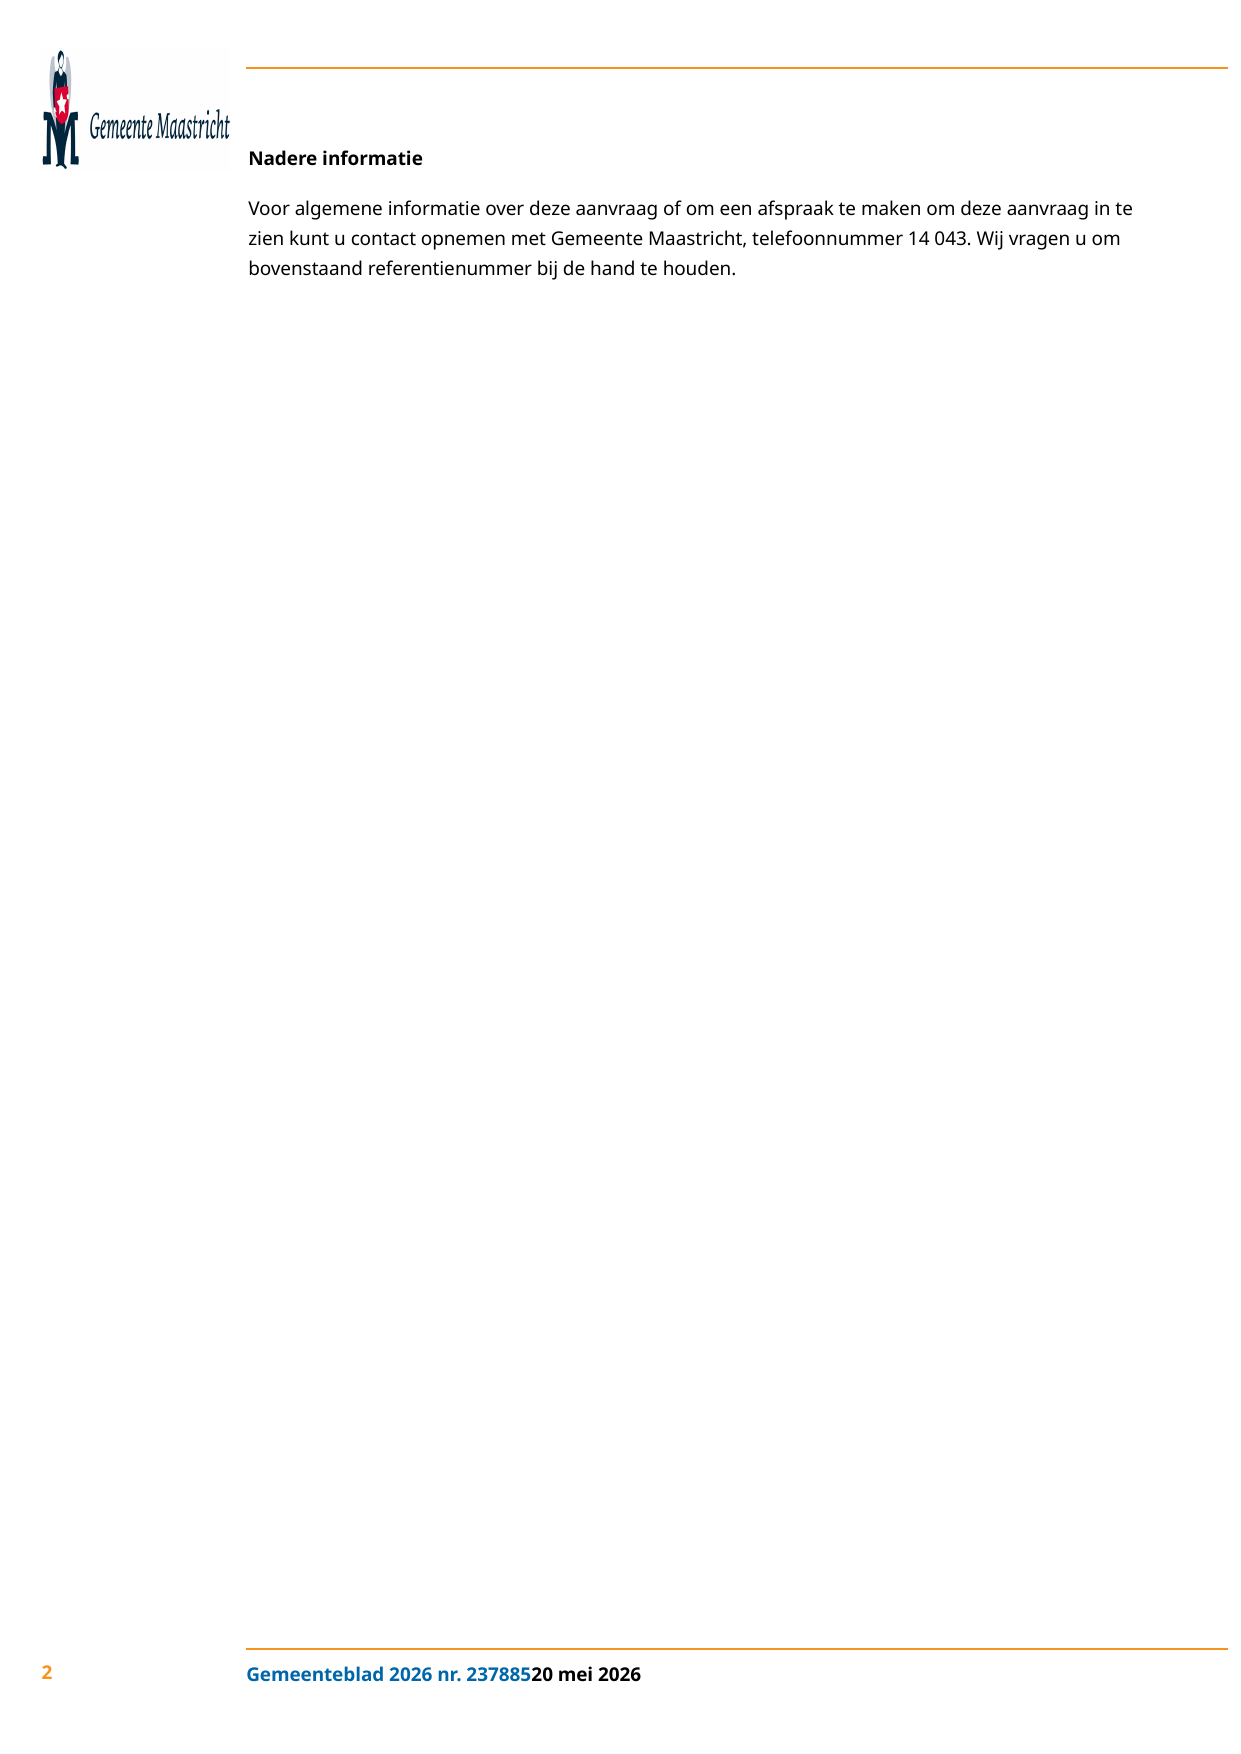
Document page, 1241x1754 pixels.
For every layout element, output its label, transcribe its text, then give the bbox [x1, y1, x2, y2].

text Voor algemene informatie over deze aanvraag of om een afspraak te maken om deze aanvraag in te zien kunt u contact opnemen met Gemeente Maastricht, telefoonnummer 14 043. Wij vragen u om bovenstaand referentienummer bij de hand te houden. [248, 196, 1152, 281]
text Nadere informatie [248, 145, 1152, 171]
picture [41, 47, 231, 172]
